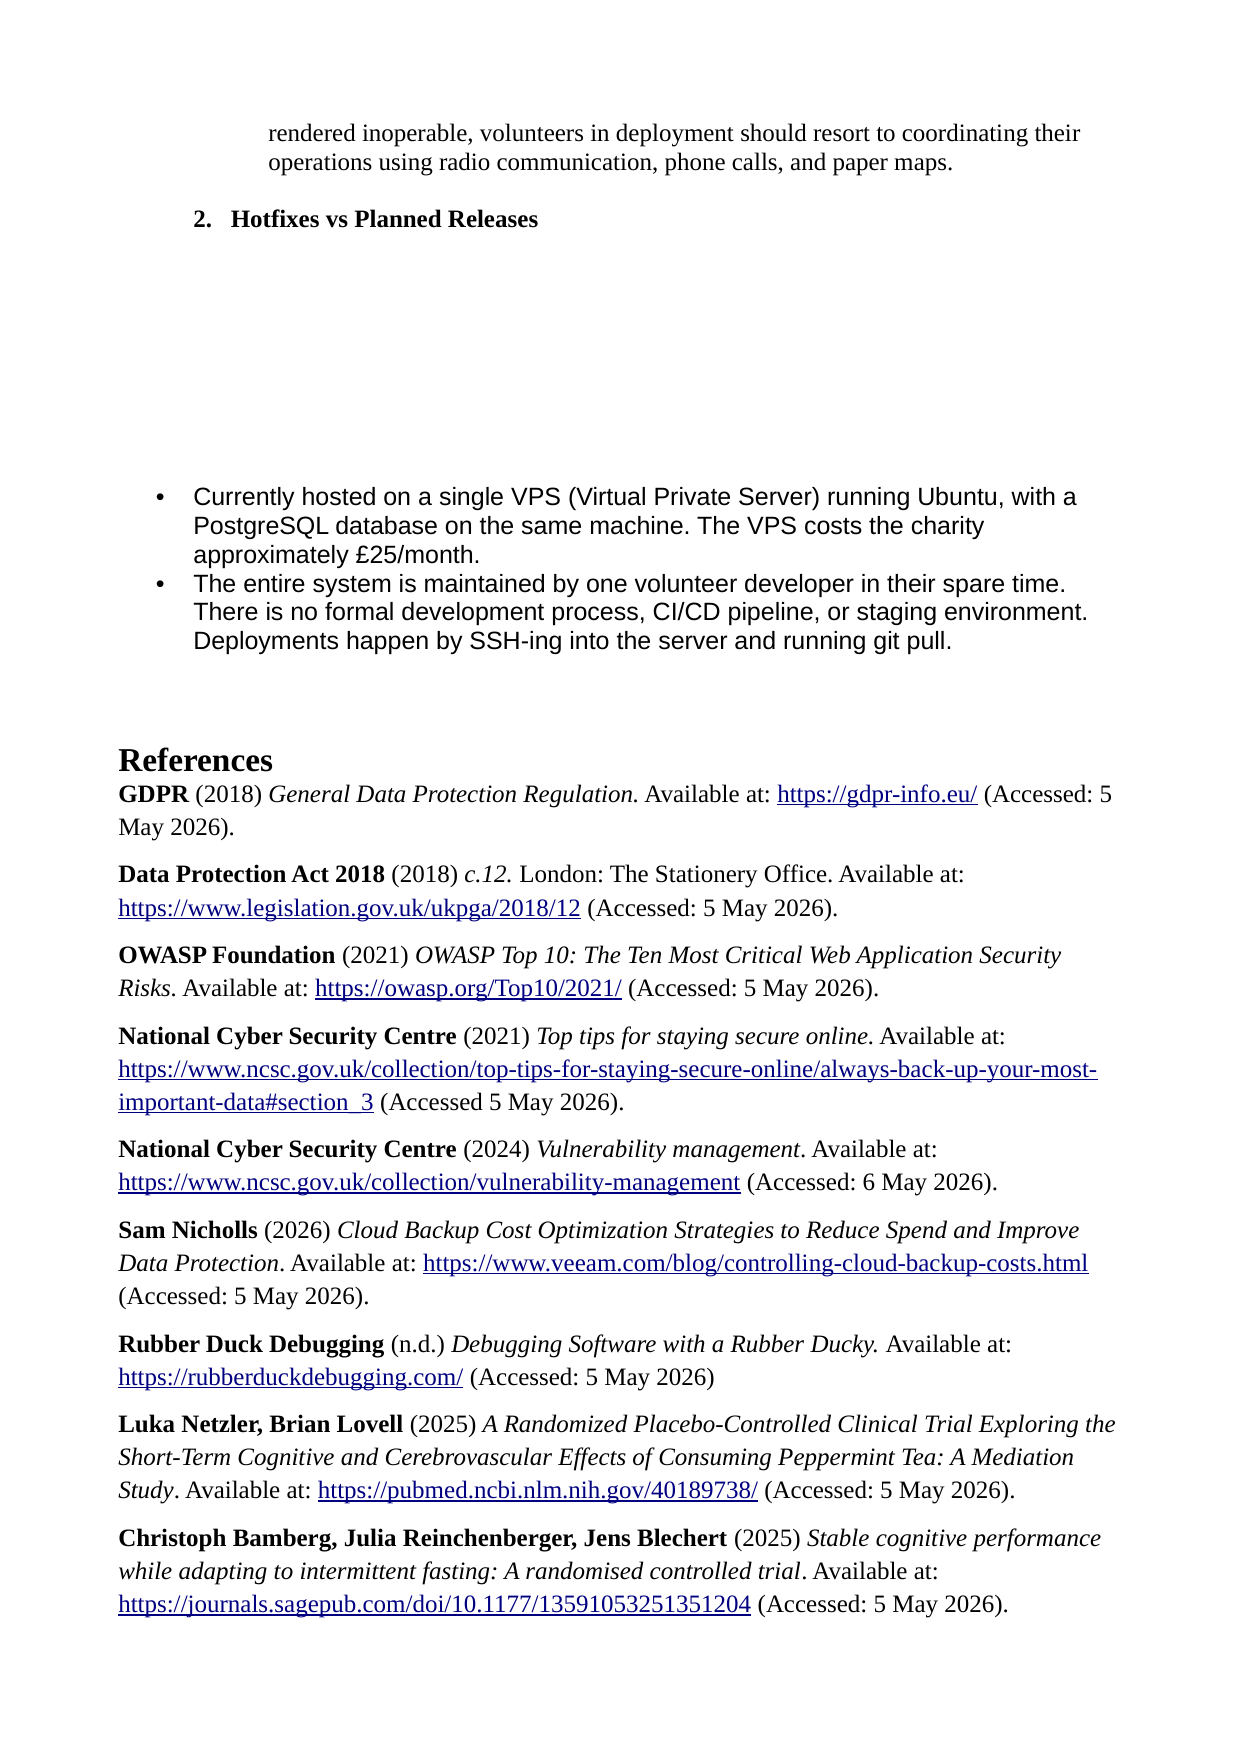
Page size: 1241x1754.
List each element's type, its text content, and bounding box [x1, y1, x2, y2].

text Sam Nicholls (2026) Cloud Backup Cost Optimization Strategies to Reduce Spend and Improve Data Protection. Available at: https://www.veeam.com/blog/controlling-cloud-backup-costs.html (Accessed: 5 May 2026). [118, 1215, 1122, 1310]
list The entire system is maintained by one volunteer developer in their spare time. There is no formal development process, CI/CD pipeline, or staging environment. Deployments happen by SSH-ing into the server and running git pull. [156, 568, 1122, 655]
text Data Protection Act 2018 (2018) c.12. London: The Stationery Office. Available at: https://www.legislation.gov.uk/ukpga/2018/12 (Accessed: 5 May 2026). [118, 859, 1122, 921]
text Christoph Bamberg, Julia Reinchenberger, Jens Blechert (2025) Stable cognitive performance while adapting to intermittent fasting: A randomised controlled trial. Available at: https://journals.sagepub.com/doi/10.1177/13591053251351204 (Accessed: 5 May 2026). [118, 1523, 1122, 1618]
list Hotfixes vs Planned Releases [193, 204, 1122, 233]
text National Cyber Security Centre (2024) Vulnerability management. Available at: https://www.ncsc.gov.uk/collection/vulnerability-management (Accessed: 6 May 2026). [118, 1134, 1122, 1196]
text References [118, 741, 1122, 779]
text Luka Netzler, Brian Lovell (2025) A Randomized Placebo-Controlled Clinical Trial Exploring the Short-Term Cognitive and Cerebrovascular Effects of Consuming Peppermint Tea: A Mediation Study. Available at: https://pubmed.ncbi.nlm.nih.gov/40189738/ (Accessed: 5 May 2026). [118, 1409, 1122, 1504]
text National Cyber Security Centre (2021) Top tips for staying secure online. Available at: https://www.ncsc.gov.uk/collection/top-tips-for-staying-secure-online/always-back-up-your-most-important-data#section_3 (Accessed 5 May 2026). [118, 1021, 1122, 1116]
text Rubber Duck Debugging (n.d.) Debugging Software with a Rubber Ducky. Available at: https://rubberduckdebugging.com/ (Accessed: 5 May 2026) [118, 1329, 1122, 1391]
list rendered inoperable, volunteers in deployment should resort to coordinating their operations using radio communication, phone calls, and paper maps. [231, 118, 1122, 176]
text GDPR (2018) General Data Protection Regulation. Available at: https://gdpr-info.eu/ (Accessed: 5 May 2026). [118, 779, 1122, 841]
text OWASP Foundation (2021) OWASP Top 10: The Ten Most Critical Web Application Security Risks. Available at: https://owasp.org/Top10/2021/ (Accessed: 5 May 2026). [118, 940, 1122, 1002]
list Currently hosted on a single VPS (Virtual Private Server) running Ubuntu, with a PostgreSQL database on the same machine. The VPS costs the charity approximately £25/month. [156, 482, 1122, 568]
